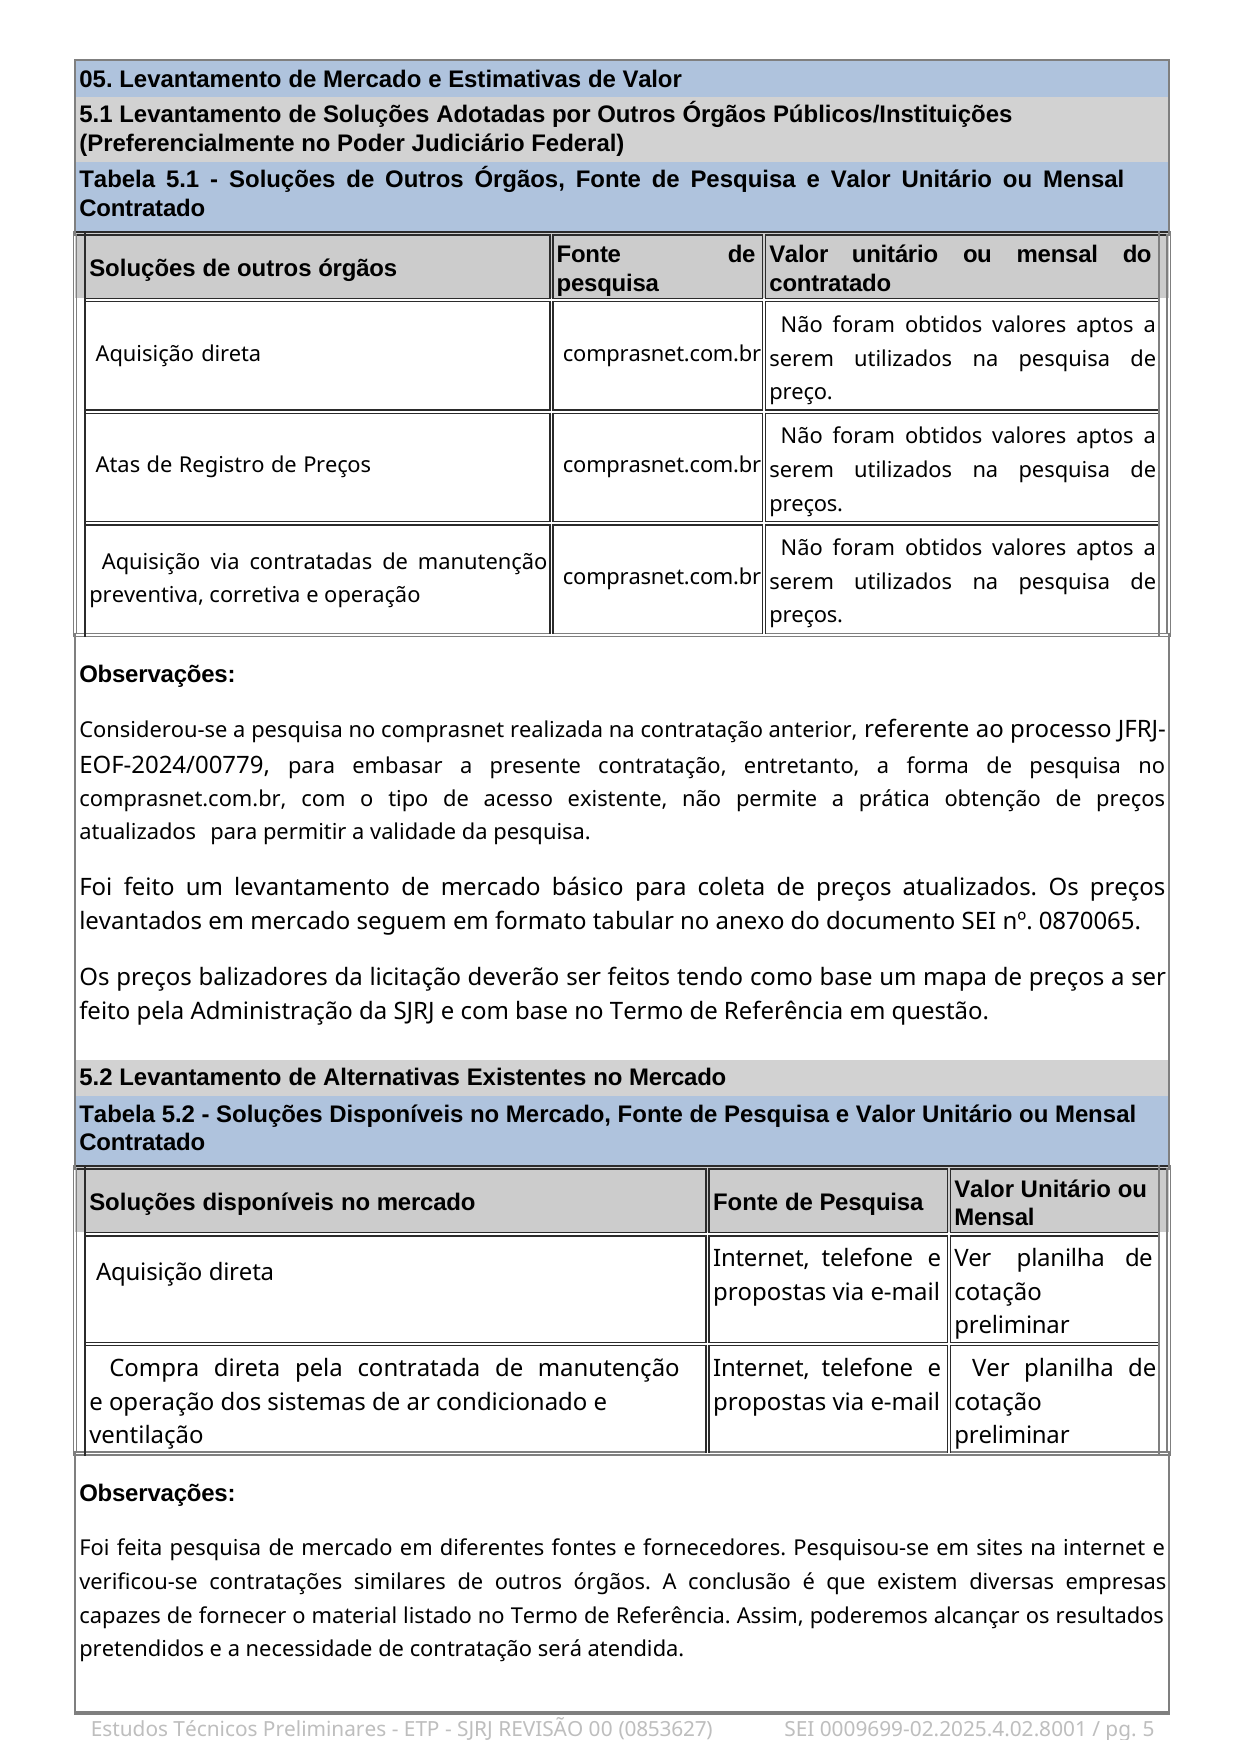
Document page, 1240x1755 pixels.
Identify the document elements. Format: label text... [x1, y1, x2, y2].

table_cell [1160, 409, 1166, 521]
table_cell Aquisição direta [86, 1237, 705, 1341]
table_cell Compra direta pela contratada de manutenção e operação dos sistemas de ar condicionado e ventilação [86, 1346, 705, 1451]
table_cell [77, 1232, 84, 1341]
table_cell Ver planilha de cotação preliminar [951, 1237, 1158, 1341]
table_cell Soluções disponíveis no mercado [86, 1170, 705, 1232]
table_cell [77, 521, 84, 632]
table_cell comprasnet.com.br [554, 414, 762, 521]
table_cell Aquisição direta [86, 302, 549, 409]
table_cell [1160, 1170, 1166, 1232]
table_cell Observações: Foi feita pesquisa de mercado em diferentes fontes e fornecedores. Pesquisou-se em sites na internet e verificou-se contratações similares de outros órgãos. A conclusão é que existem diversas empresas capazes de fornecer o material listado no Termo de Referência. Assim, poderemos alcançar os resultados pretendidos e a necessidade de contratação será atendida. [76, 1456, 1168, 1711]
table_cell Atas de Registro de Preços [86, 414, 549, 521]
table_cell [77, 298, 84, 409]
table_cell Fonte de pesquisa [554, 236, 762, 298]
table_cell Internet, telefone e propostas via e-mail [710, 1237, 947, 1341]
table_cell [77, 1170, 84, 1232]
table_cell [1160, 521, 1166, 632]
table_cell [1160, 1232, 1166, 1341]
table_cell [77, 236, 84, 298]
table_cell [77, 1341, 84, 1451]
table_cell Não foram obtidos valores aptos a serem utilizados na pesquisa de preços. [766, 414, 1158, 521]
table_cell [77, 409, 84, 521]
table_cell Observações: Considerou-se a pesquisa no comprasnet realizada na contratação anterior, referente ao processo JFRJ- EOF-2024/00779, para embasar a presente contratação, entretanto, a forma de pesquisa no comprasnet.com.br, com o tipo de acesso existente, não permite a prática obtenção de preços atualizados para permitir a validade da pesquisa. Foi feito um levantamento de mercado básico para coleta de preços atualizados. Os preços levantados em mercado seguem em formato tabular no anexo do documento SEI nº. 0870065. Os preços balizadores da licitação deverão ser feitos tendo como base um mapa de preços a ser feito pela Administração da SJRJ e com base no Termo de Referência em questão. [76, 637, 1168, 1059]
table_cell Não foram obtidos valores aptos a serem utilizados na pesquisa de preços. [766, 526, 1158, 632]
table_cell Fonte de Pesquisa [710, 1170, 947, 1232]
table_cell comprasnet.com.br [554, 526, 762, 632]
table_header 05. Levantamento de Mercado e Estimativas de Valor [76, 61, 1168, 97]
table_cell Valor Unitário ou Mensal [951, 1170, 1158, 1232]
table_cell Tabela 5.1 - Soluções de Outros Órgãos, Fonte de Pesquisa e Valor Unitário ou Mensal Contratado [76, 162, 1168, 231]
table_cell [1160, 298, 1166, 409]
table_cell Aquisição via contratadas de manutenção preventiva, corretiva e operação [86, 526, 549, 632]
table_cell 5.2 Levantamento de Alternativas Existentes no Mercado [76, 1060, 1168, 1096]
table_cell Tabela 5.2 - Soluções Disponíveis no Mercado, Fonte de Pesquisa e Valor Unitário ou Mensal Contratado [76, 1096, 1168, 1165]
table_cell Valor unitário ou mensal do contratado [766, 236, 1158, 298]
table_cell Não foram obtidos valores aptos a serem utilizados na pesquisa de preço. [766, 302, 1158, 409]
table_cell [1160, 1341, 1166, 1451]
table_cell comprasnet.com.br [554, 302, 762, 409]
table_cell 5.1 Levantamento de Soluções Adotadas por Outros Órgãos Públicos/Instituições (Preferencialmente no Poder Judiciário Federal) [76, 97, 1168, 162]
table_cell Internet, telefone e propostas via e-mail [710, 1346, 947, 1451]
table_cell [1160, 236, 1166, 298]
table_cell Soluções de outros órgãos [86, 236, 549, 298]
table_cell Ver planilha de cotação preliminar [951, 1346, 1158, 1451]
